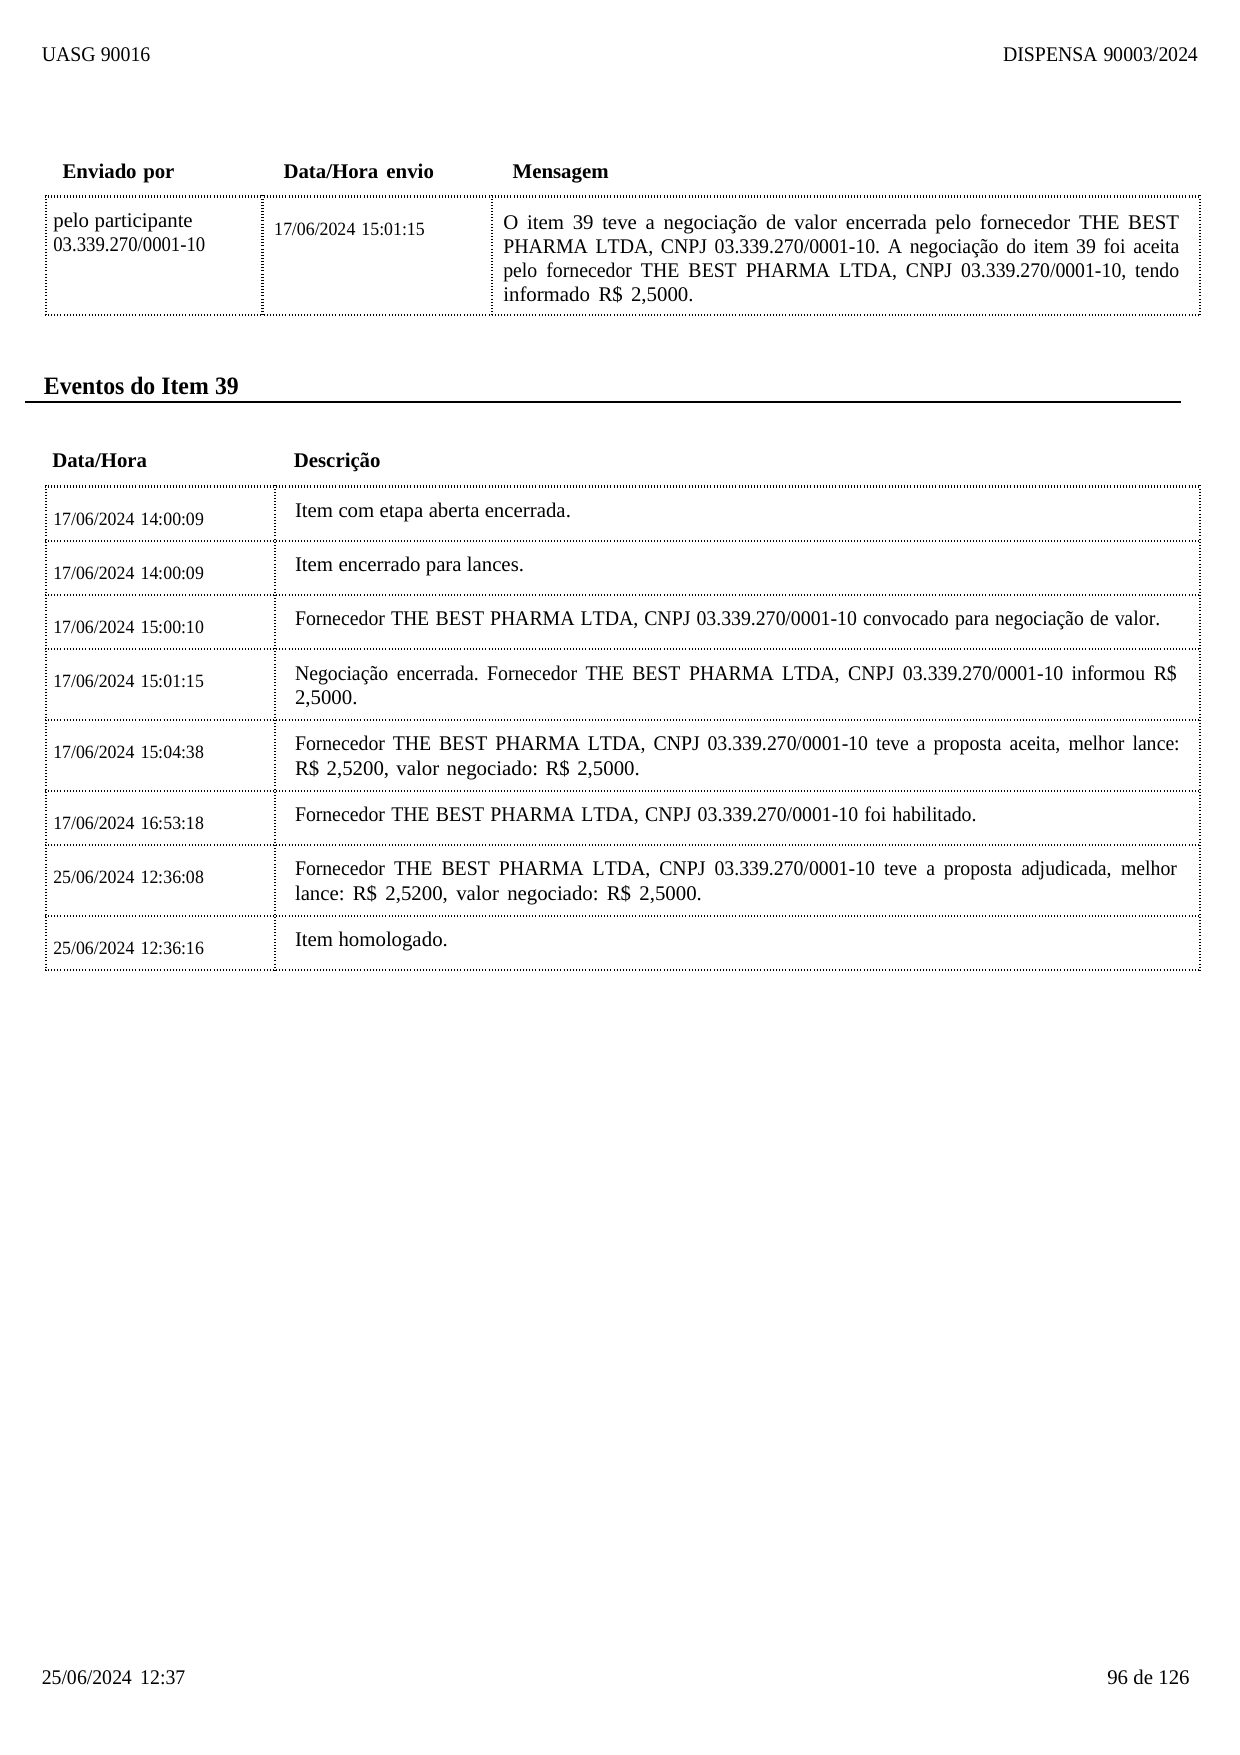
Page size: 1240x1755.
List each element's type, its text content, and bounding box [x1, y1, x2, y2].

table_cell Negociação encerrada. Fornecedor THE BEST PHARMA LTDA, CNPJ 03.339.270/0001-10 informou R$ 2,5000. [275, 648, 1200, 719]
table_header O item 39 teve a negociação de valor encerrada pelo fornecedor THE BEST PHARMA LTDA, CNPJ 03.339.270/0001-10. A negociação do item 39 foi aceita pelo fornecedor THE BEST PHARMA LTDA, CNPJ 03.339.270/0001-10, tendo informado R$ 2,5000. [492, 195, 1200, 314]
table_cell 17/06/2024 15:04:38 [46, 719, 275, 789]
text Data/Hora Descrição [52, 448, 1212, 472]
table_cell 17/06/2024 14:00:09 [46, 540, 275, 594]
table_cell 17/06/2024 16:53:18 [46, 790, 275, 844]
table_cell Item homologado. [275, 915, 1200, 969]
table_header 17/06/2024 15:01:15 [263, 195, 492, 314]
table_cell Fornecedor THE BEST PHARMA LTDA, CNPJ 03.339.270/0001-10 teve a proposta aceita, melhor lance: R$ 2,5200, valor negociado: R$ 2,5000. [275, 719, 1200, 789]
table_cell 17/06/2024 15:00:10 [46, 594, 275, 648]
table_header Item com etapa aberta encerrada. [275, 485, 1200, 539]
table_cell 25/06/2024 12:36:16 [46, 915, 275, 969]
table_cell Fornecedor THE BEST PHARMA LTDA, CNPJ 03.339.270/0001-10 foi habilitado. [275, 790, 1200, 844]
table_cell Fornecedor THE BEST PHARMA LTDA, CNPJ 03.339.270/0001-10 convocado para negociação de valor. [275, 594, 1200, 648]
subtitle Eventos do Item 39 [44, 371, 1212, 399]
table_cell Fornecedor THE BEST PHARMA LTDA, CNPJ 03.339.270/0001-10 teve a proposta adjudicada, melhor lance: R$ 2,5200, valor negociado: R$ 2,5000. [275, 844, 1200, 914]
table_cell 17/06/2024 15:01:15 [46, 648, 275, 719]
table_header 17/06/2024 14:00:09 [46, 485, 275, 539]
table_cell Item encerrado para lances. [275, 540, 1200, 594]
table_cell 25/06/2024 12:36:08 [46, 844, 275, 914]
text Enviado por Data/Hora envio Mensagem [62, 159, 1212, 183]
table_header pelo participante 03.339.270/0001-10 [46, 195, 262, 314]
